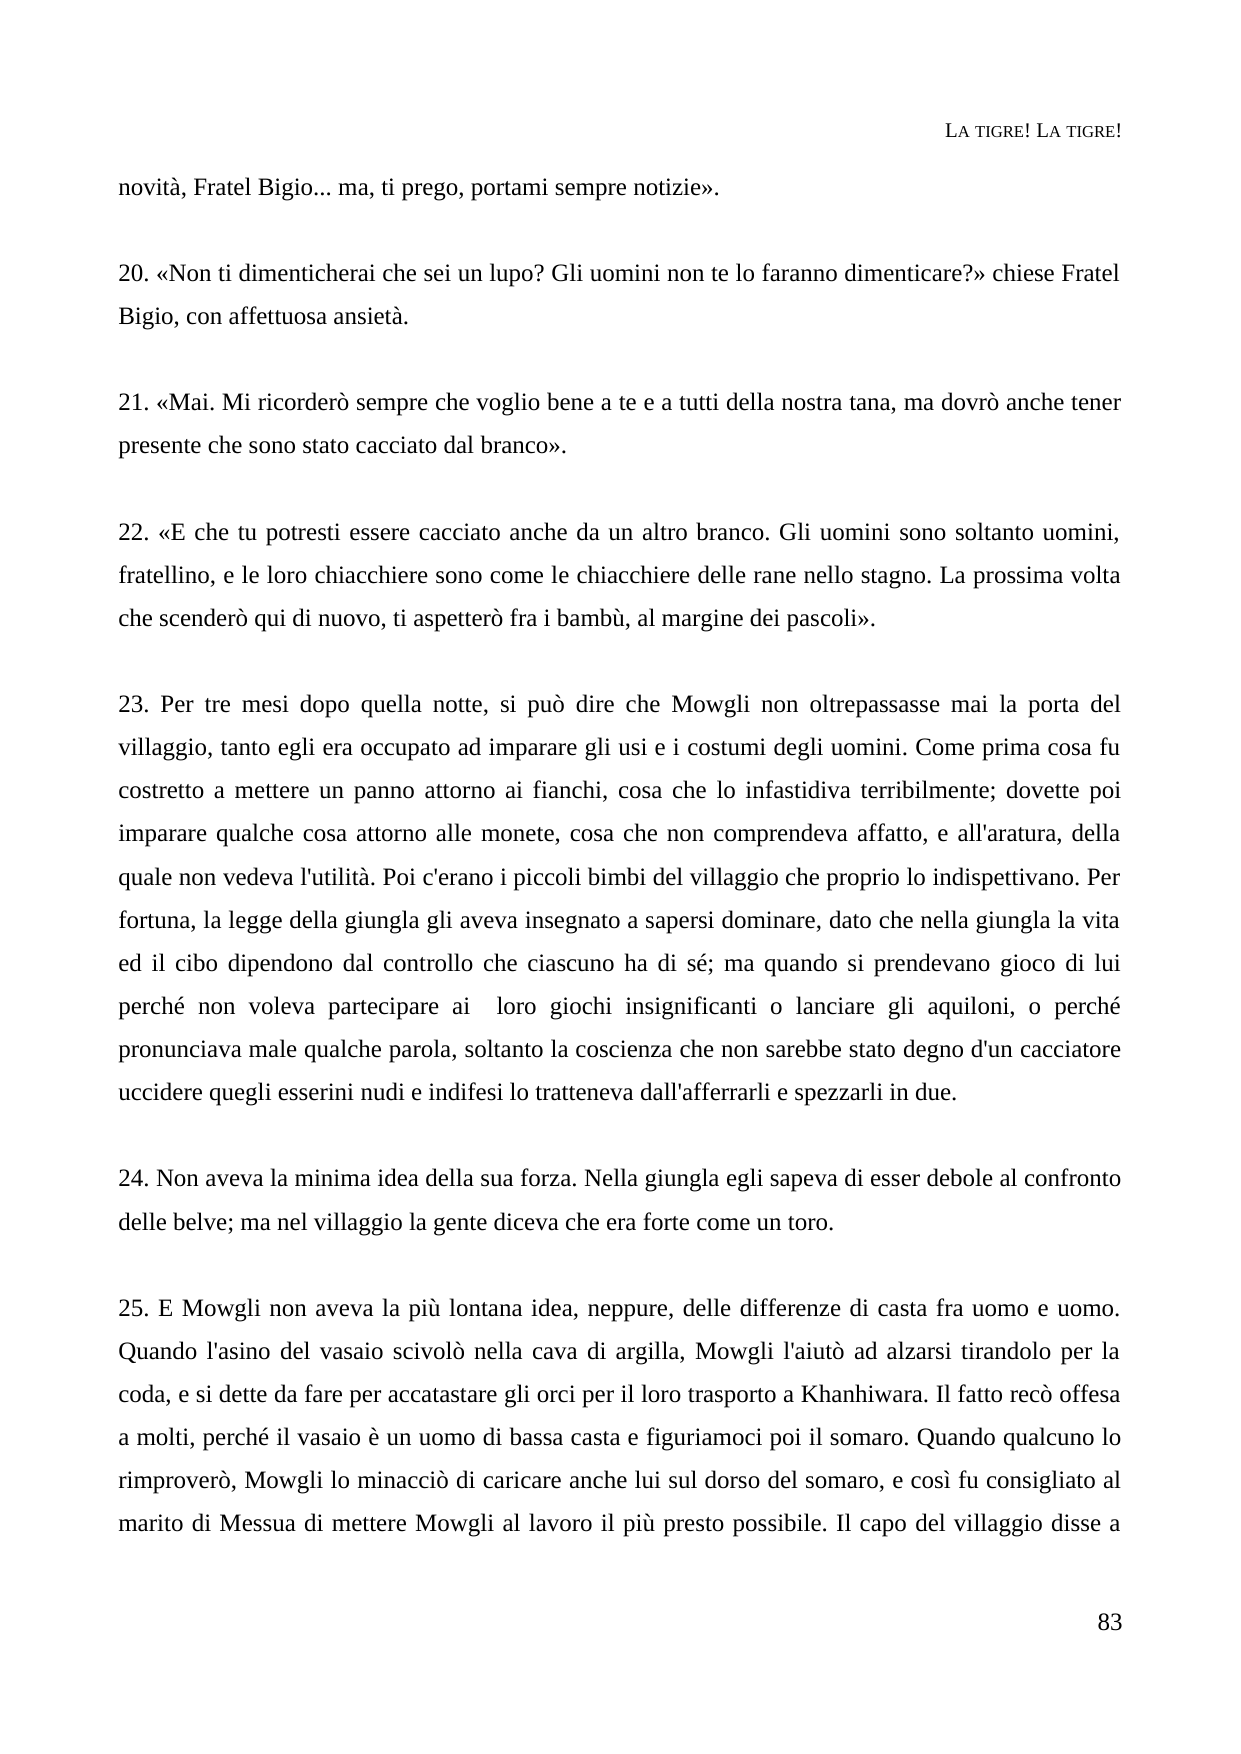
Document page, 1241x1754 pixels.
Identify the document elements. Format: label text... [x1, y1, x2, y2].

text 21. «Mai. Mi ricorderò sempre che voglio bene a te e a tutti della nostra tana, ma dovrò anche tener presente che sono stato cacciato dal branco». [118, 387, 1122, 459]
text 25. E Mowgli non aveva la più lontana idea, neppure, delle differenze di casta fra uomo e uomo. Quando l'asino del vasaio scivolò nella cava di argilla, Mowgli l'aiutò ad alzarsi tirandolo per la coda, e si dette da fare per accatastare gli orci per il loro trasporto a Khanhiwara. Il fatto recò offesa a molti, perché il vasaio è un uomo di bassa casta e figuriamoci poi il somaro. Quando qualcuno lo rimproverò, Mowgli lo minacciò di caricare anche lui sul dorso del somaro, e così fu consigliato al marito di Messua di mettere Mowgli al lavoro il più presto possibile. Il capo del villaggio disse a [118, 1293, 1122, 1537]
text 22. «E che tu potresti essere cacciato anche da un altro branco. Gli uomini sono soltanto uomini, fratellino, e le loro chiacchiere sono come le chiacchiere delle rane nello stagno. La prossima volta che scenderò qui di nuovo, ti aspetterò fra i bambù, al margine dei pascoli». [118, 517, 1122, 632]
text 20. «Non ti dimenticherai che sei un lupo? Gli uomini non te lo faranno dimenticare?» chiese Fratel Bigio, con affettuosa ansietà. [118, 258, 1122, 330]
text 24. Non aveva la minima idea della sua forza. Nella giungla egli sapeva di esser debole al confronto delle belve; ma nel villaggio la gente diceva che era forte come un toro. [118, 1163, 1122, 1235]
text 23. Per tre mesi dopo quella notte, si può dire che Mowgli non oltrepassasse mai la porta del villaggio, tanto egli era occupato ad imparare gli usi e i costumi degli uomini. Come prima cosa fu costretto a mettere un panno attorno ai fianchi, cosa che lo infastidiva terribilmente; dovette poi imparare qualche cosa attorno alle monete, cosa che non comprendeva affatto, e all'aratura, della quale non vedeva l'utilità. Poi c'erano i piccoli bimbi del villaggio che proprio lo indispettivano. Per fortuna, la legge della giungla gli aveva insegnato a sapersi dominare, dato che nella giungla la vita ed il cibo dipendono dal controllo che ciascuno ha di sé; ma quando si prendevano gioco di lui perché non voleva partecipare ai loro giochi insignificanti o lanciare gli aquiloni, o perché pronunciava male qualche parola, soltanto la coscienza che non sarebbe stato degno d'un cacciatore uccidere quegli esserini nudi e indifesi lo tratteneva dall'afferrarli e spezzarli in due. [118, 689, 1122, 1106]
text novità, Fratel Bigio... ma, ti prego, portami sempre notizie». [118, 172, 1122, 200]
